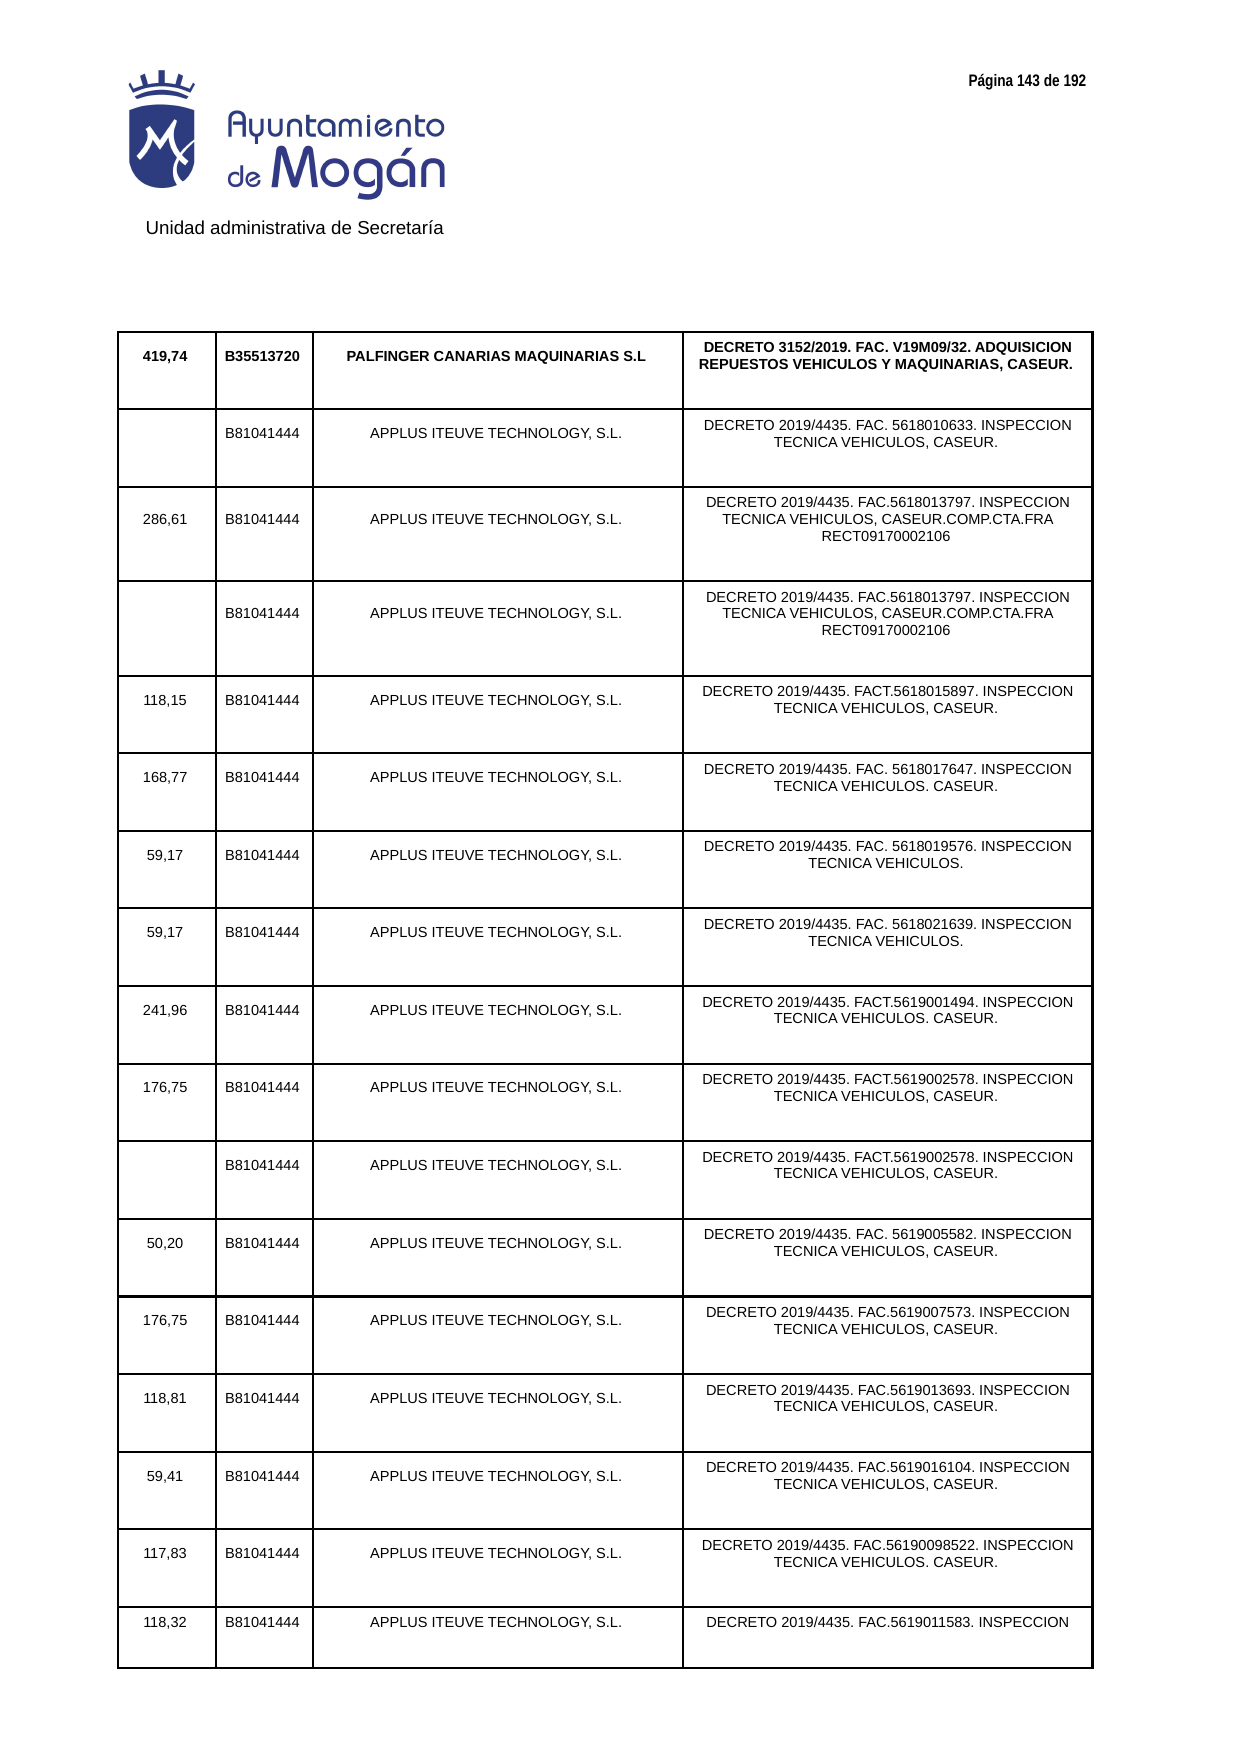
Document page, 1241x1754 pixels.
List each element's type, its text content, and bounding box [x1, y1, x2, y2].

table_cell DECRETO 2019/4435. FAC. 5618010633. INSPECCION TECNICA VEHICULOS, CASEUR. [684, 410, 1091, 486]
table_header DECRETO 3152/2019. FAC. V19M09/32. ADQUISICION REPUESTOS VEHICULOS Y MAQUINARIAS, CASEUR. [684, 333, 1091, 408]
table_cell APPLUS ITEUVE TECHNOLOGY, S.L. [314, 1298, 682, 1373]
table_cell B81041444 [217, 677, 312, 752]
table_cell B81041444 [217, 1530, 312, 1606]
table_cell 118,32 [119, 1608, 215, 1667]
table_cell 176,75 [119, 1065, 215, 1140]
table_cell APPLUS ITEUVE TECHNOLOGY, S.L. [314, 1453, 682, 1528]
table_cell DECRETO 2019/4435. FAC.5619011583. INSPECCION [684, 1608, 1091, 1667]
table_cell APPLUS ITEUVE TECHNOLOGY, S.L. [314, 1142, 682, 1218]
table_cell APPLUS ITEUVE TECHNOLOGY, S.L. [314, 1375, 682, 1451]
table_cell B81041444 [217, 909, 312, 985]
table_cell DECRETO 2019/4435. FAC. 5619005582. INSPECCION TECNICA VEHICULOS, CASEUR. [684, 1220, 1091, 1295]
table_cell DECRETO 2019/4435. FACT.5618015897. INSPECCION TECNICA VEHICULOS, CASEUR. [684, 677, 1091, 752]
table_cell 118,81 [119, 1375, 215, 1451]
table_cell APPLUS ITEUVE TECHNOLOGY, S.L. [314, 754, 682, 830]
table_cell 59,41 [119, 1453, 215, 1528]
table_cell 118,15 [119, 677, 215, 752]
table_cell [119, 410, 215, 486]
table_cell B81041444 [217, 1298, 312, 1373]
table_cell DECRETO 2019/4435. FAC.5619007573. INSPECCION TECNICA VEHICULOS, CASEUR. [684, 1298, 1091, 1373]
table_cell APPLUS ITEUVE TECHNOLOGY, S.L. [314, 1220, 682, 1295]
table_cell DECRETO 2019/4435. FAC. 5618019576. INSPECCION TECNICA VEHICULOS. [684, 832, 1091, 907]
table_cell B81041444 [217, 488, 312, 580]
table_cell [119, 1142, 215, 1218]
table_cell APPLUS ITEUVE TECHNOLOGY, S.L. [314, 1608, 682, 1667]
table_cell APPLUS ITEUVE TECHNOLOGY, S.L. [314, 909, 682, 985]
table_cell B81041444 [217, 832, 312, 907]
table_cell B81041444 [217, 1375, 312, 1451]
table_header PALFINGER CANARIAS MAQUINARIAS S.L [314, 333, 682, 408]
table_cell APPLUS ITEUVE TECHNOLOGY, S.L. [314, 1530, 682, 1606]
table_cell APPLUS ITEUVE TECHNOLOGY, S.L. [314, 1065, 682, 1140]
table_cell 176,75 [119, 1298, 215, 1373]
table_cell APPLUS ITEUVE TECHNOLOGY, S.L. [314, 677, 682, 752]
table_cell APPLUS ITEUVE TECHNOLOGY, S.L. [314, 488, 682, 580]
table_cell B81041444 [217, 1142, 312, 1218]
table_cell DECRETO 2019/4435. FACT.5619002578. INSPECCION TECNICA VEHICULOS, CASEUR. [684, 1142, 1091, 1218]
table_cell 168,77 [119, 754, 215, 830]
table_cell APPLUS ITEUVE TECHNOLOGY, S.L. [314, 987, 682, 1062]
table_cell B81041444 [217, 1220, 312, 1295]
table_cell B81041444 [217, 754, 312, 830]
table_cell APPLUS ITEUVE TECHNOLOGY, S.L. [314, 832, 682, 907]
table_cell 59,17 [119, 832, 215, 907]
table_cell APPLUS ITEUVE TECHNOLOGY, S.L. [314, 410, 682, 486]
table_cell DECRETO 2019/4435. FAC.5618013797. INSPECCION TECNICA VEHICULOS, CASEUR.COMP.CTA.FRA RECT09170002106 [684, 488, 1091, 580]
table_cell B81041444 [217, 410, 312, 486]
table_cell DECRETO 2019/4435. FAC.5619013693. INSPECCION TECNICA VEHICULOS, CASEUR. [684, 1375, 1091, 1451]
table_cell DECRETO 2019/4435. FAC.56190098522. INSPECCION TECNICA VEHICULOS. CASEUR. [684, 1530, 1091, 1606]
table_cell APPLUS ITEUVE TECHNOLOGY, S.L. [314, 582, 682, 674]
table_cell 59,17 [119, 909, 215, 985]
picture [128, 70, 445, 206]
table_cell B81041444 [217, 582, 312, 674]
table_cell 50,20 [119, 1220, 215, 1295]
table_cell 117,83 [119, 1530, 215, 1606]
table_header 419,74 [119, 333, 215, 408]
table_cell B81041444 [217, 1608, 312, 1667]
table_cell 241,96 [119, 987, 215, 1062]
table_cell [119, 582, 215, 674]
table_cell DECRETO 2019/4435. FAC.5619016104. INSPECCION TECNICA VEHICULOS, CASEUR. [684, 1453, 1091, 1528]
table_cell DECRETO 2019/4435. FAC. 5618021639. INSPECCION TECNICA VEHICULOS. [684, 909, 1091, 985]
table_cell B81041444 [217, 987, 312, 1062]
table_cell DECRETO 2019/4435. FAC. 5618017647. INSPECCION TECNICA VEHICULOS. CASEUR. [684, 754, 1091, 830]
table_cell DECRETO 2019/4435. FAC.5618013797. INSPECCION TECNICA VEHICULOS, CASEUR.COMP.CTA.FRA RECT09170002106 [684, 582, 1091, 674]
table_cell DECRETO 2019/4435. FACT.5619001494. INSPECCION TECNICA VEHICULOS. CASEUR. [684, 987, 1091, 1062]
table_cell DECRETO 2019/4435. FACT.5619002578. INSPECCION TECNICA VEHICULOS, CASEUR. [684, 1065, 1091, 1140]
table_cell 286,61 [119, 488, 215, 580]
table_header B35513720 [217, 333, 312, 408]
table_cell B81041444 [217, 1065, 312, 1140]
table_cell B81041444 [217, 1453, 312, 1528]
